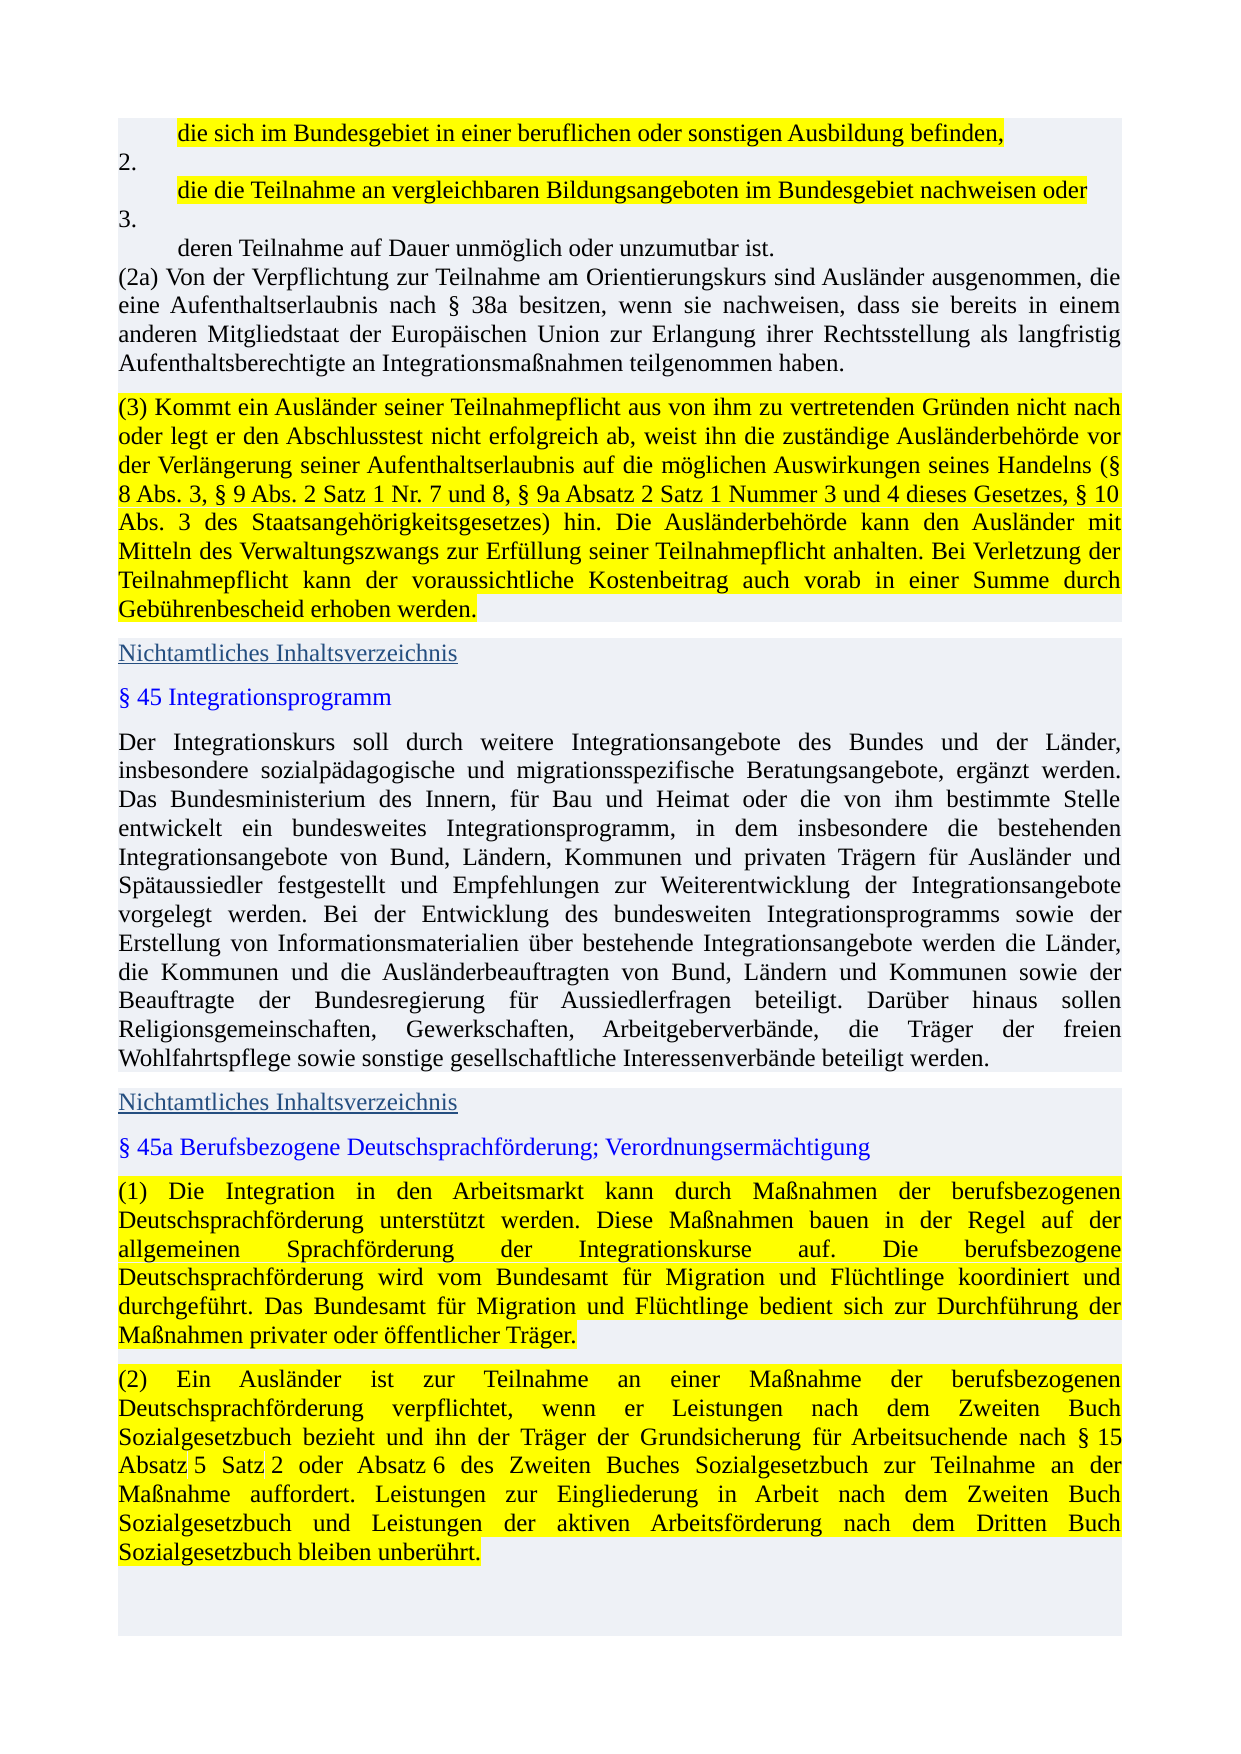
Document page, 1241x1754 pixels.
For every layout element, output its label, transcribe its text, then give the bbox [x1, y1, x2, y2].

text Nichtamtliches Inhaltsverzeichnis [118, 1087, 1122, 1116]
subtitle § 45 Integrationsprogramm [118, 682, 1122, 711]
list die die Teilnahme an vergleichbaren Bildungsangeboten im Bundesgebiet nachweisen oder [177, 176, 1122, 204]
subtitle 3. [118, 204, 1122, 233]
text (1) Die Integration in den Arbeitsmarkt kann durch Maßnahmen der berufsbezogenen Deutschsprachförderung unterstützt werden. Diese Maßnahmen bauen in der Regel auf der allgemeinen Sprachförderung der Integrationskurse auf. Die berufsbezogene Deutschsprachförderung wird vom Bundesamt für Migration und Flüchtlinge koordiniert und durchgeführt. Das Bundesamt für Migration und Flüchtlinge bedient sich zur Durchführung der Maßnahmen privater oder öffentlicher Träger. [118, 1176, 1122, 1349]
text Nichtamtliches Inhaltsverzeichnis [118, 638, 1122, 667]
text (2) Ein Ausländer ist zur Teilnahme an einer Maßnahme der berufsbezogenen Deutschsprachförderung verpflichtet, wenn er Leistungen nach dem Zweiten Buch Sozialgesetzbuch bezieht und ihn der Träger der Grundsicherung für Arbeitsuchende nach § 15 Absatz 5 Satz 2 oder Absatz 6 des Zweiten Buches Sozialgesetzbuch zur Teilnahme an der Maßnahme auffordert. Leistungen zur Eingliederung in Arbeit nach dem Zweiten Buch Sozialgesetzbuch und Leistungen der aktiven Arbeitsförderung nach dem Dritten Buch Sozialgesetzbuch bleiben unberührt. [118, 1364, 1122, 1566]
list deren Teilnahme auf Dauer unmöglich oder unzumutbar ist. [177, 233, 1122, 262]
text Der Integrationskurs soll durch weitere Integrationsangebote des Bundes und der Länder, insbesondere sozialpädagogische und migrationsspezifische Beratungsangebote, ergänzt werden. Das Bundesministerium des Innern, für Bau und Heimat oder die von ihm bestimmte Stelle entwickelt ein bundesweites Integrationsprogramm, in dem insbesondere die bestehenden Integrationsangebote von Bund, Ländern, Kommunen und privaten Trägern für Ausländer und Spätaussiedler festgestellt und Empfehlungen zur Weiterentwicklung der Integrationsangebote vorgelegt werden. Bei der Entwicklung des bundesweiten Integrationsprogramms sowie der Erstellung von Informationsmaterialien über bestehende Integrationsangebote werden die Länder, die Kommunen und die Ausländerbeauftragten von Bund, Ländern und Kommunen sowie der Beauftragte der Bundesregierung für Aussiedlerfragen beteiligt. Darüber hinaus sollen Religionsgemeinschaften, Gewerkschaften, Arbeitgeberverbände, die Träger der freien Wohlfahrtspflege sowie sonstige gesellschaftliche Interessenverbände beteiligt werden. [118, 727, 1122, 1072]
text (3) Kommt ein Ausländer seiner Teilnahmepflicht aus von ihm zu vertretenden Gründen nicht nach oder legt er den Abschlusstest nicht erfolgreich ab, weist ihn die zuständige Ausländerbehörde vor der Verlängerung seiner Aufenthaltserlaubnis auf die möglichen Auswirkungen seines Handelns (§ 8 Abs. 3, § 9 Abs. 2 Satz 1 Nr. 7 und 8, § 9a Absatz 2 Satz 1 Nummer 3 und 4 dieses Gesetzes, § 10 Abs. 3 des Staatsangehörigkeitsgesetzes) hin. Die Ausländerbehörde kann den Ausländer mit Mitteln des Verwaltungszwangs zur Erfüllung seiner Teilnahmepflicht anhalten. Bei Verletzung der Teilnahmepflicht kann der voraussichtliche Kostenbeitrag auch vorab in einer Summe durch Gebührenbescheid erhoben werden. [118, 392, 1122, 622]
list die sich im Bundesgebiet in einer beruflichen oder sonstigen Ausbildung befinden, [177, 118, 1122, 147]
subtitle § 45a Berufsbezogene Deutschsprachförderung; Verordnungsermächtigung [118, 1132, 1122, 1161]
text (2a) Von der Verpflichtung zur Teilnahme am Orientierungskurs sind Ausländer ausgenommen, die eine Aufenthaltserlaubnis nach § 38a besitzen, wenn sie nachweisen, dass sie bereits in einem anderen Mitgliedstaat der Europäischen Union zur Erlangung ihrer Rechtsstellung als langfristig Aufenthaltsberechtigte an Integrationsmaßnahmen teilgenommen haben. [118, 262, 1122, 377]
subtitle 2. [118, 147, 1122, 176]
